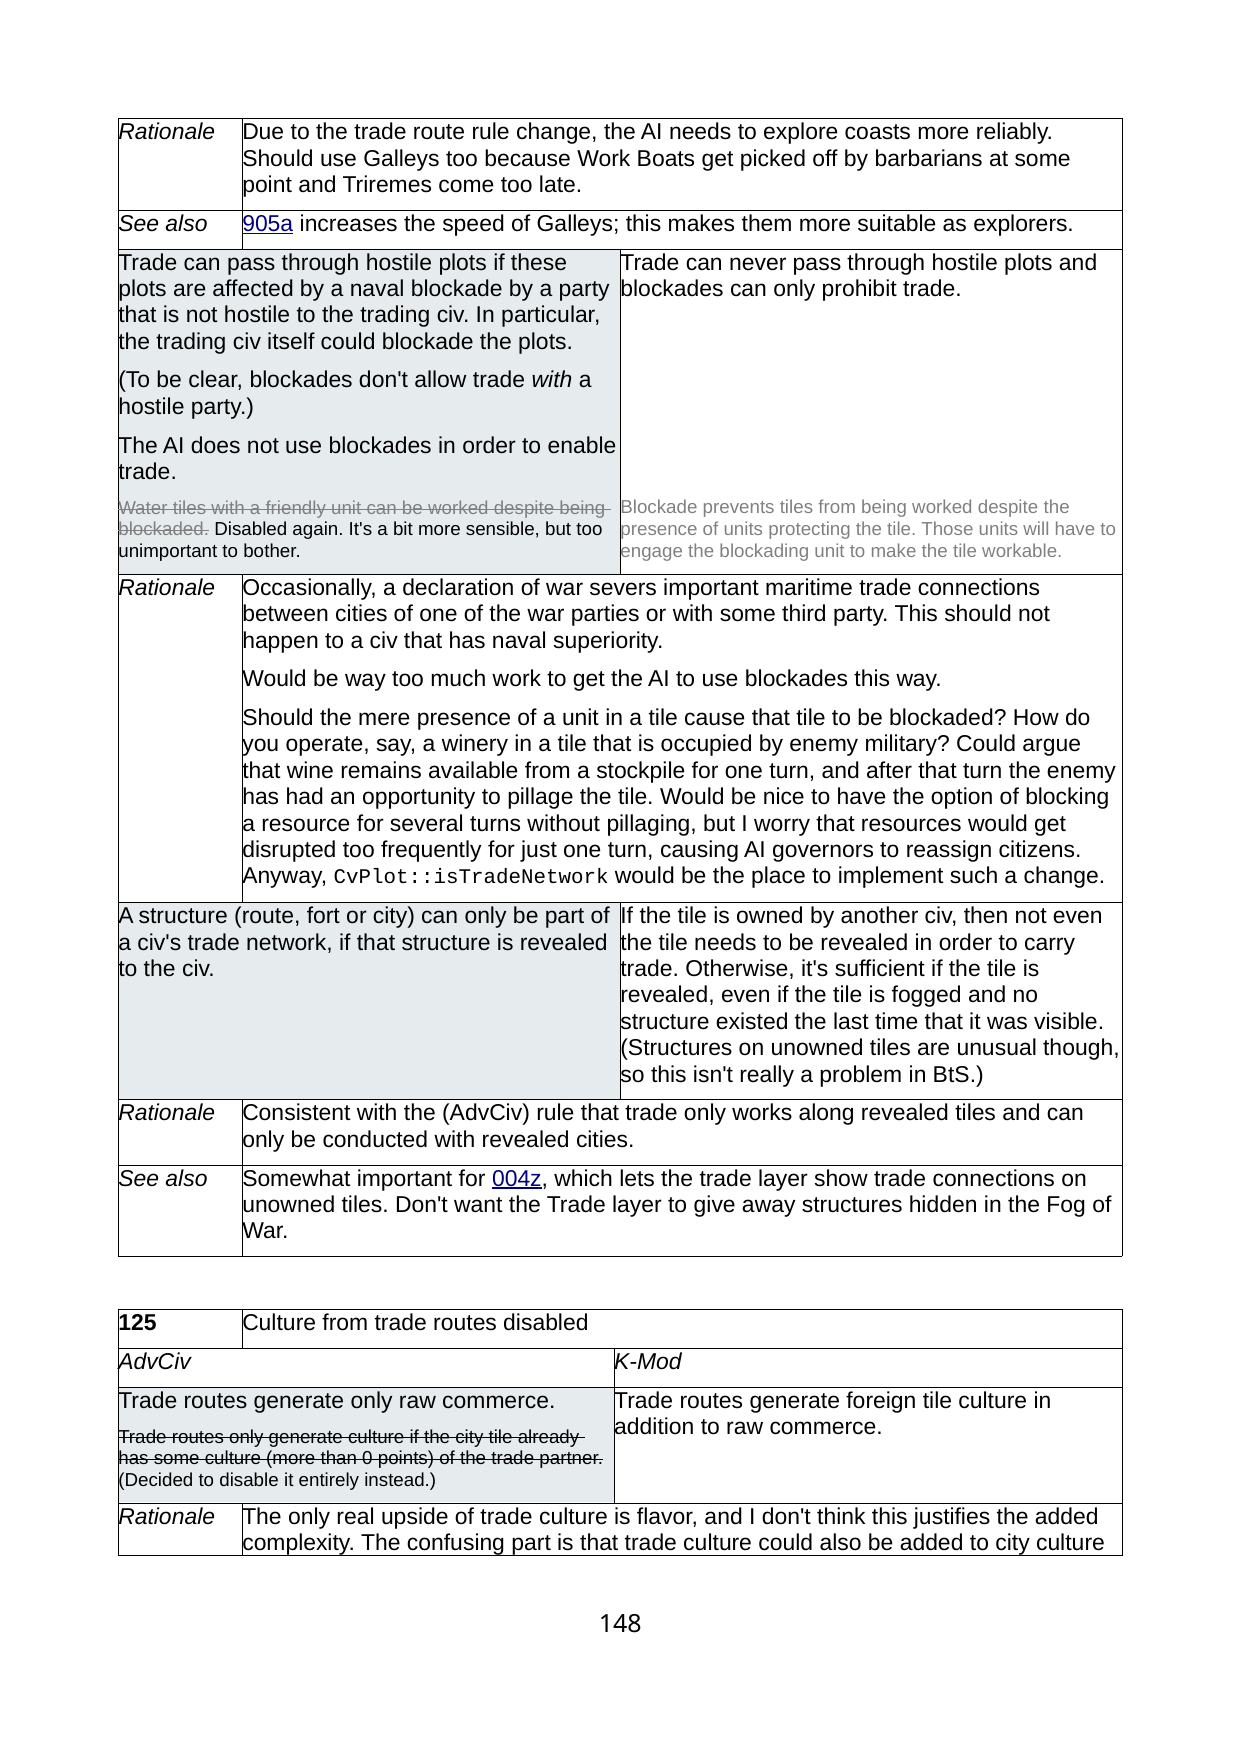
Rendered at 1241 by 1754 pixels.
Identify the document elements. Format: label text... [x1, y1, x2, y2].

table_header 125 [119, 1310, 242, 1348]
table_cell Rationale [119, 1100, 242, 1164]
table_cell Occasionally, a declaration of war severs important maritime trade connections between cities of one of the war parties or with some third party. This should not happen to a civ that has naval superiority. Would be way too much work to get the AI to use blockades this way. Should the mere presence of a unit in a tile cause that tile to be blockaded? How do you operate, say, a winery in a tile that is occupied by enemy military? Could argue that wine remains available from a stockpile for one turn, and after that turn the enemy has had an opportunity to pillage the tile. Would be nice to have the option of blocking a resource for several turns without pillaging, but I worry that resources would get disrupted too frequently for just one turn, causing AI governors to reassign citizens. Anyway, CvPlot::isTradeNetwork would be the place to implement such a change. [243, 575, 1122, 902]
table_cell Rationale [119, 1504, 242, 1555]
table_cell Trade can never pass through hostile plots and blockades can only prohibit trade. Blockade prevents tiles from being worked despite the presence of units protecting the tile. Those units will have to engage the blockading unit to make the tile workable. [621, 250, 1122, 574]
table_cell Somewhat important for 004z, which lets the trade layer show trade connections on unowned tiles. Don't want the Trade layer to give away structures hidden in the Fog of War. [243, 1166, 1122, 1256]
table_cell Rationale [119, 575, 242, 902]
table_cell Trade routes generate foreign tile culture in addition to raw commerce. [615, 1388, 1122, 1502]
table_cell AdvCiv [119, 1349, 614, 1387]
table_cell Trade routes generate only raw commerce. Trade routes only generate culture if the city tile already has some culture (more than 0 points) of the trade partner. (Decided to disable it entirely instead.) [119, 1388, 614, 1502]
table_cell K-Mod [615, 1349, 1122, 1387]
table_cell Consistent with the (AdvCiv) rule that trade only works along revealed tiles and can only be conducted with revealed cities. [243, 1100, 1122, 1164]
table_cell If the tile is owned by another civ, then not even the tile needs to be revealed in order to carry trade. Otherwise, it's sufficient if the tile is revealed, even if the tile is fogged and no structure existed the last time that it was visible. (Structures on unowned tiles are unusual though, so this isn't really a problem in BtS.) [621, 903, 1122, 1099]
table_cell A structure (route, fort or city) can only be part of a civ's trade network, if that structure is revealed to the civ. [119, 903, 620, 1099]
table_cell Rationale [119, 119, 242, 210]
table_cell Trade can pass through hostile plots if these plots are affected by a naval blockade by a party that is not hostile to the trading civ. In particular, the trading civ itself could blockade the plots. (To be clear, blockades don't allow trade with a hostile party.) The AI does not use blockades in order to enable trade. Water tiles with a friendly unit can be worked despite being blockaded. Disabled again. It's a bit more sensible, but too unimportant to bother. [119, 250, 620, 574]
table_cell Due to the trade route rule change, the AI needs to explore coasts more reliably. Should use Galleys too because Work Boats get picked off by barbarians at some point and Triremes come too late. [243, 119, 1122, 210]
table_cell See also [119, 211, 242, 248]
table_cell See also [119, 1166, 242, 1256]
table_cell 905a increases the speed of Galleys; this makes them more suitable as explorers. [243, 211, 1122, 248]
table_cell The only real upside of trade culture is flavor, and I don't think this justifies the added complexity. The confusing part is that trade culture could also be added to city culture [243, 1504, 1122, 1555]
table_header Culture from trade routes disabled [243, 1310, 1122, 1348]
